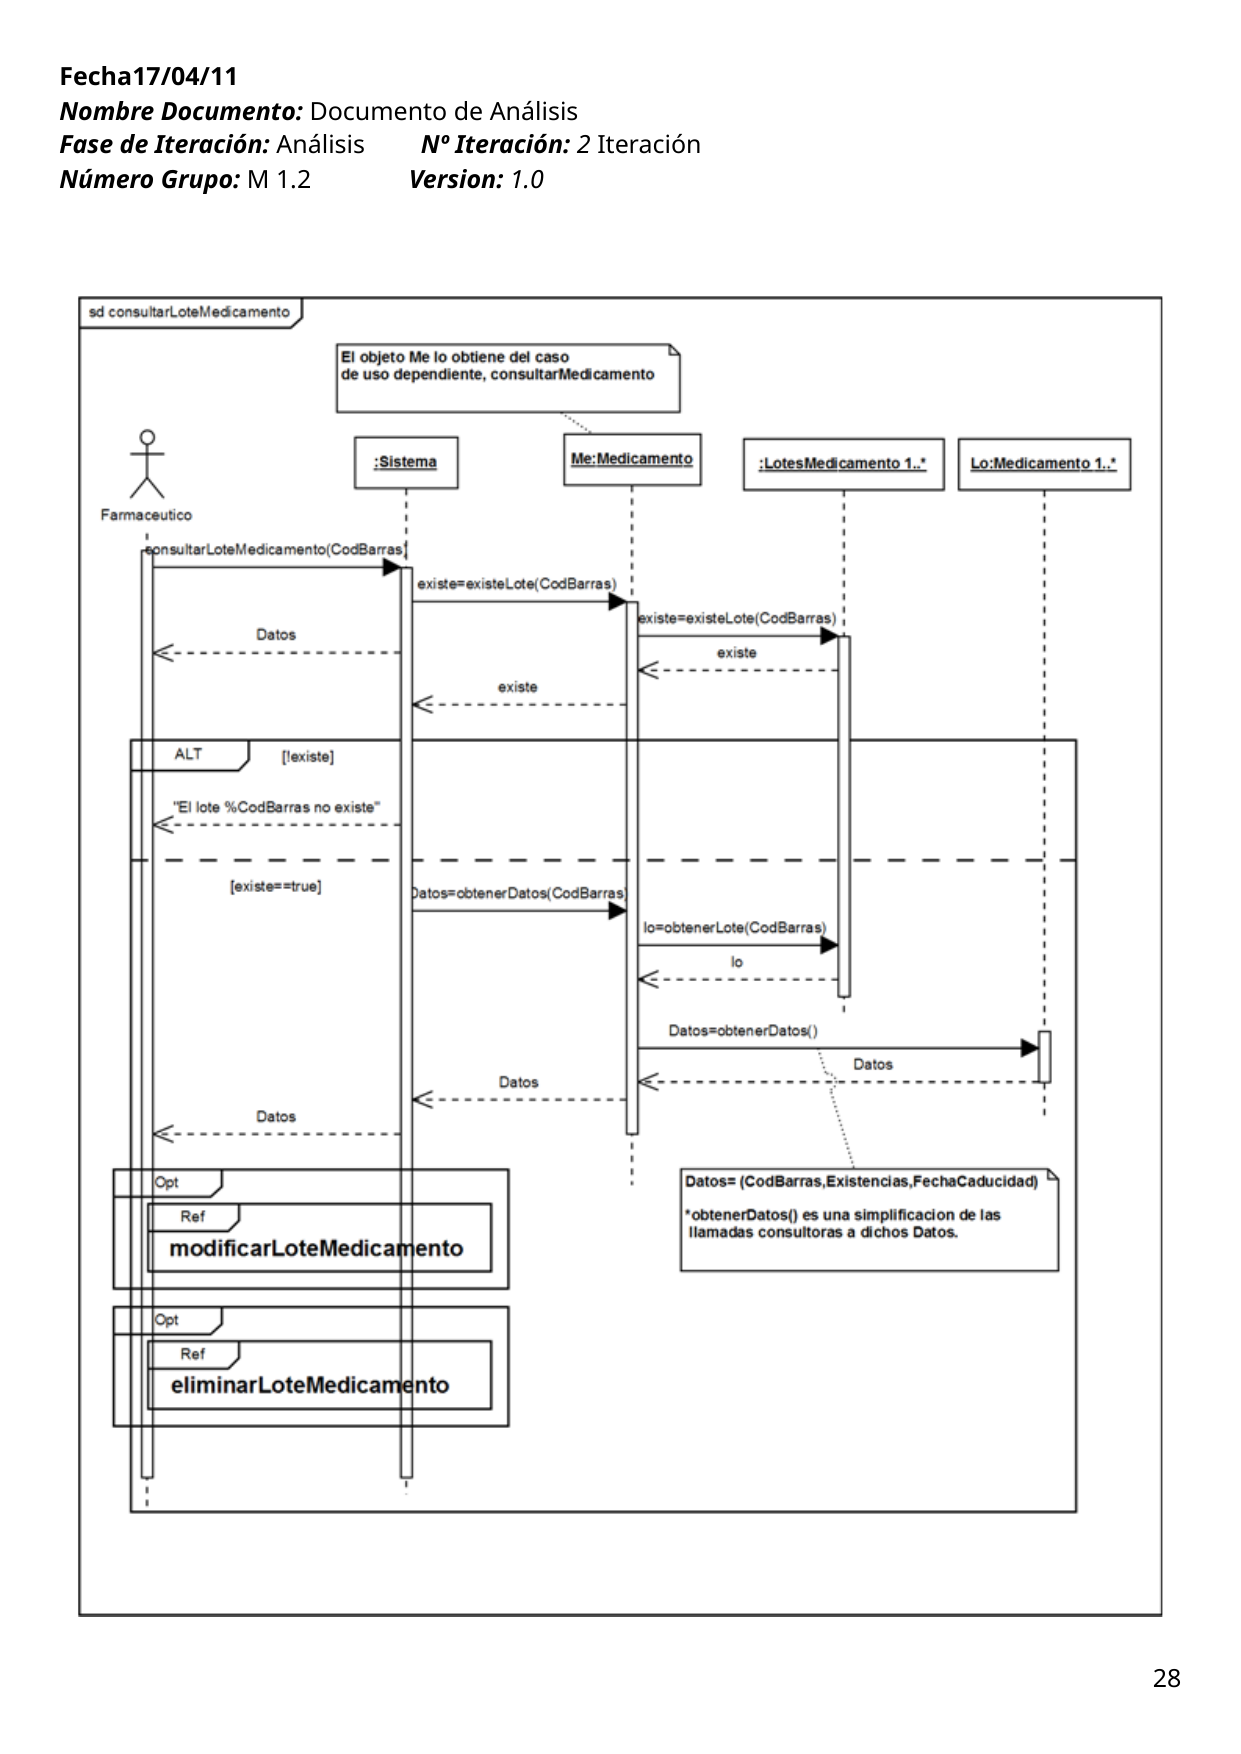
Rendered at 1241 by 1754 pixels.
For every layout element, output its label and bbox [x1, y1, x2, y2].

picture [77, 295, 1163, 1617]
